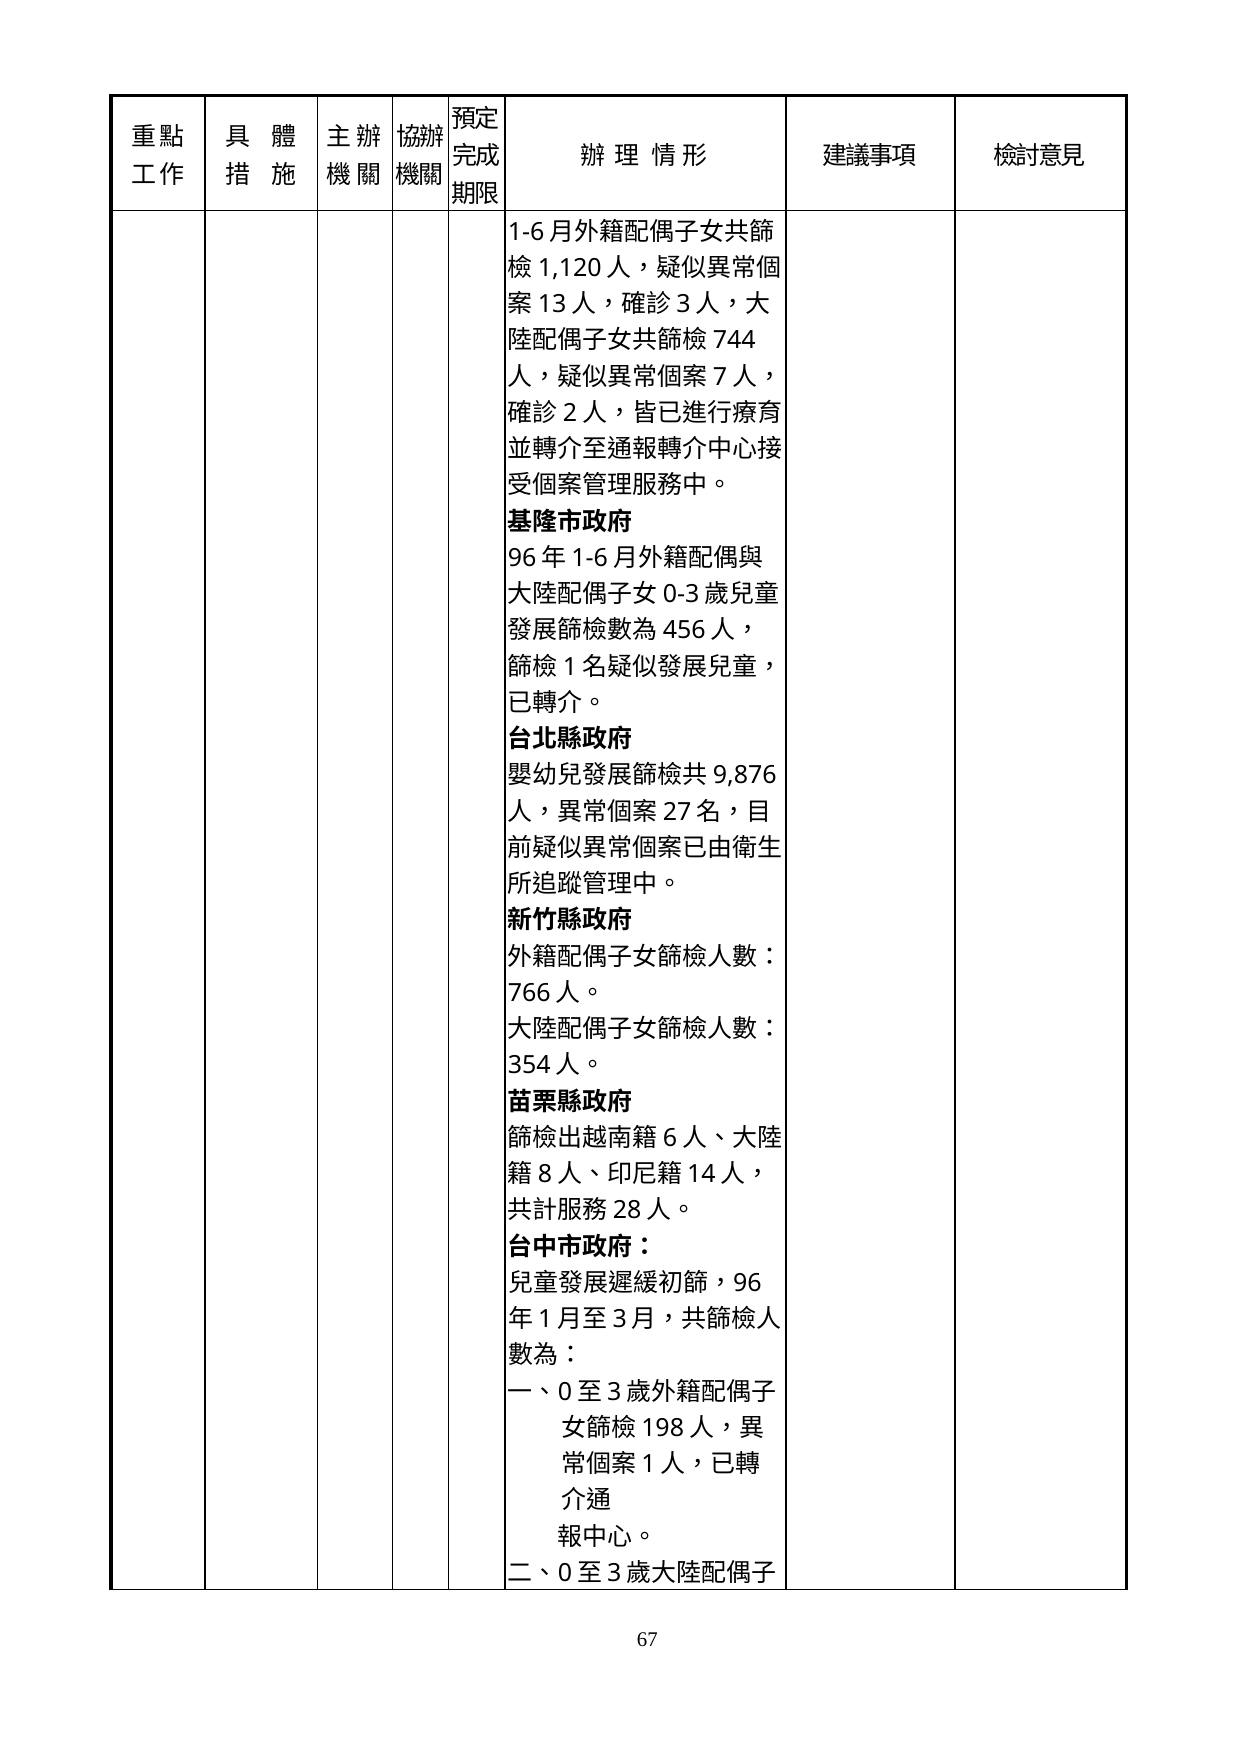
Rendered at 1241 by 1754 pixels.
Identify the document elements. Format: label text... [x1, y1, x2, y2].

table_cell [206, 211, 317, 1589]
table_header 重點工作 [113, 97, 204, 209]
table_cell [113, 211, 204, 1589]
table_header 具體 措施 [206, 97, 317, 209]
table_header 預定 完成期限 [449, 97, 504, 209]
table_cell 1-6月外籍配偶子女共篩檢1,120人，疑似異常個案13人，確診3人，大陸配偶子女共篩檢744人，疑似異常個案7人，確診2人，皆已進行療育並轉介至通報轉介中心接受個案管理服務中。 基隆市政府 96年1-6月外籍配偶與大陸配偶子女0-3歲兒童發展篩檢數為456人，篩檢1名疑似發展兒童，已轉介。 台北縣政府 嬰幼兒發展篩檢共9,876人，異常個案27名，目前疑似異常個案已由衛生所追蹤管理中。 新竹縣政府 外籍配偶子女篩檢人數：766人。 大陸配偶子女篩檢人數：354人。 苗栗縣政府 篩檢出越南籍6人、大陸籍8人、印尼籍14人，共計服務28人。 台中市政府： 兒童發展遲緩初篩，96年1月至3月，共篩檢人數為： 一、0至3歲外籍配偶子女篩檢198人，異常個案1人，已轉介通 報中心。 二、0至3歲大陸配偶子 [506, 211, 785, 1589]
table_header 協辦機關 [393, 97, 448, 209]
table_cell [956, 211, 1125, 1589]
table_cell [787, 211, 954, 1589]
table_cell [393, 211, 448, 1589]
table_header 辦 理 情 形 [506, 97, 785, 209]
table_header 檢討意見 [956, 97, 1125, 209]
table_cell [318, 211, 392, 1589]
table_header 主 辦 機 關 [318, 97, 392, 209]
table_cell [449, 211, 504, 1589]
table_header 建議事項 [787, 97, 954, 209]
